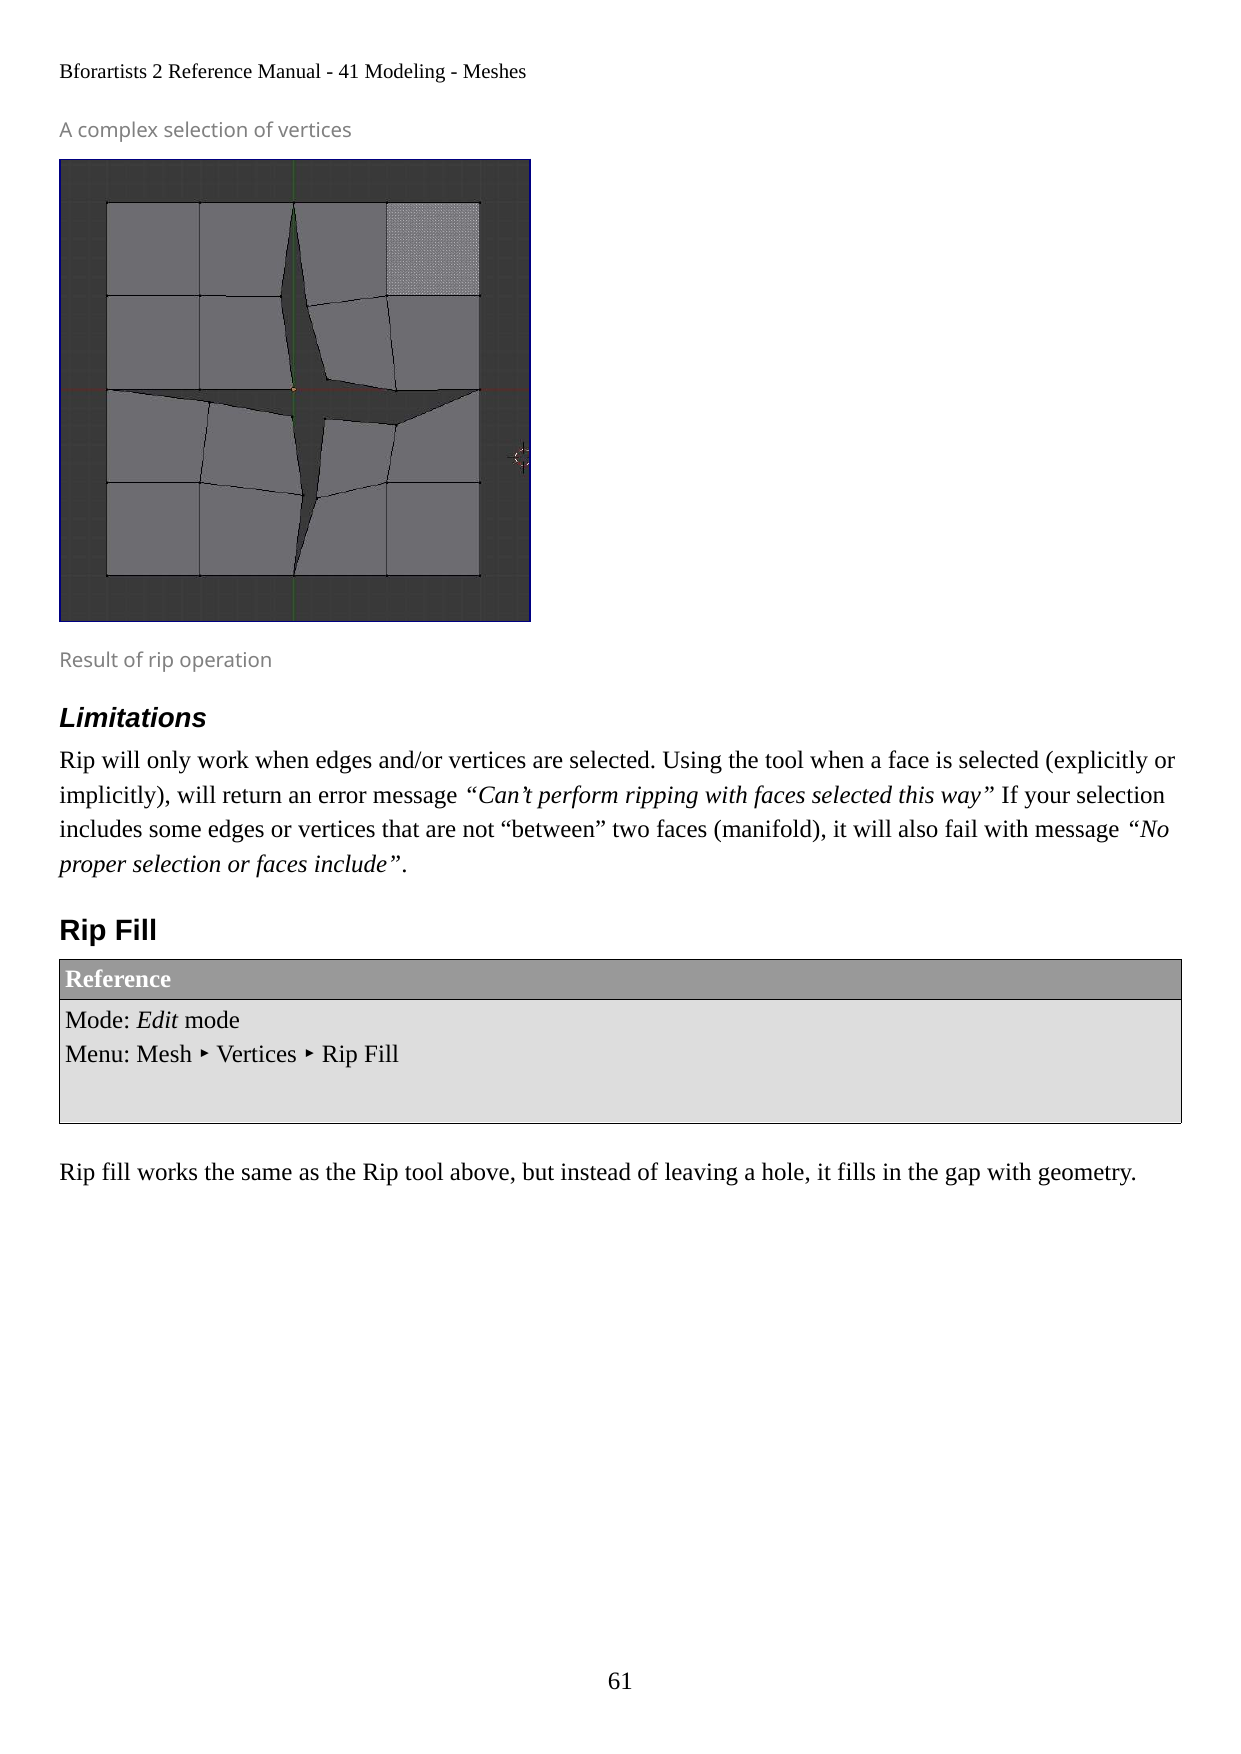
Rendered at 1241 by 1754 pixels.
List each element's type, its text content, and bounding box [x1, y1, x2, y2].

table_header Reference [60, 960, 1181, 999]
subtitle Rip Fill [59, 912, 1181, 946]
text Rip will only work when edges and/or vertices are selected. Using the tool when a face is selected (explicitly or implicitly), will return an error message “Can’t perform ripping with faces selected this way” If your selection includes some edges or vertices that are not “between” two faces (manifold), it will also fail with message “No proper selection or faces include”. [59, 745, 1181, 877]
text A complex selection of vertices [59, 113, 1181, 144]
picture [61, 160, 529, 621]
table_cell Mode: Edit mode Menu: Mesh ‣ Vertices ‣ Rip Fill [60, 1000, 1181, 1122]
text Result of rip operation [59, 643, 1181, 674]
subtitle Limitations [59, 701, 1181, 733]
text Rip fill works the same as the Rip tool above, but instead of leaving a hole, it fills in the gap with geometry. [59, 1157, 1181, 1185]
